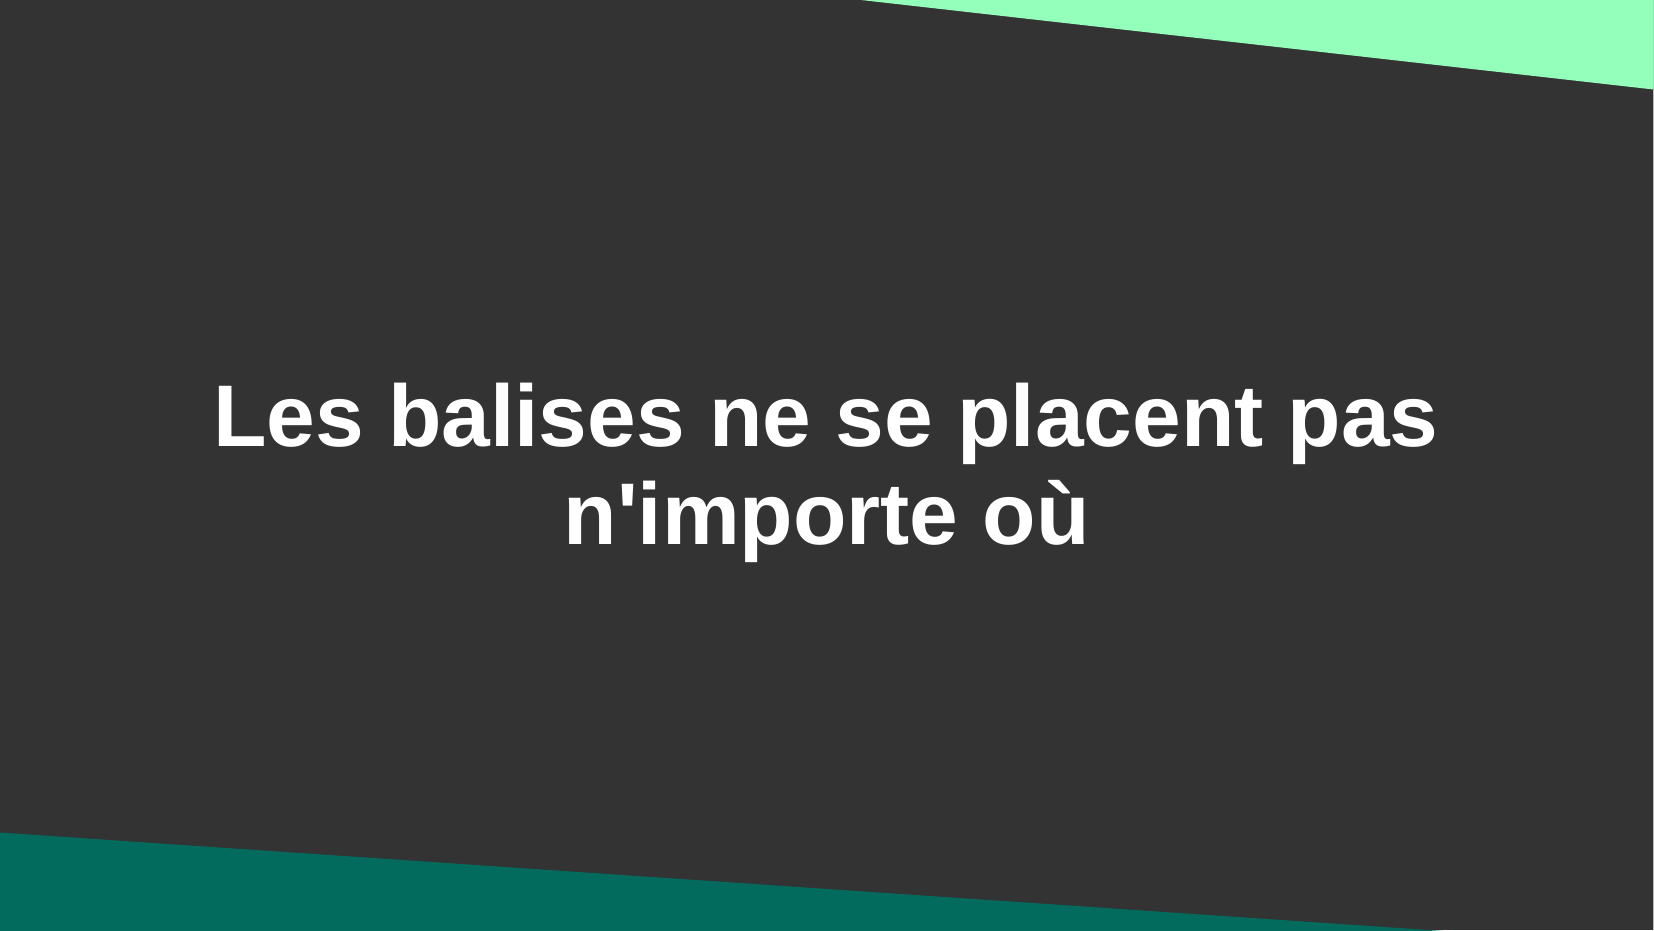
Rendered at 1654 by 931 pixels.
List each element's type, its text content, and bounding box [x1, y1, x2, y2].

text_box [860, 0, 1654, 90]
title Les balises ne se placent pas n'importe où [31, 367, 1622, 563]
